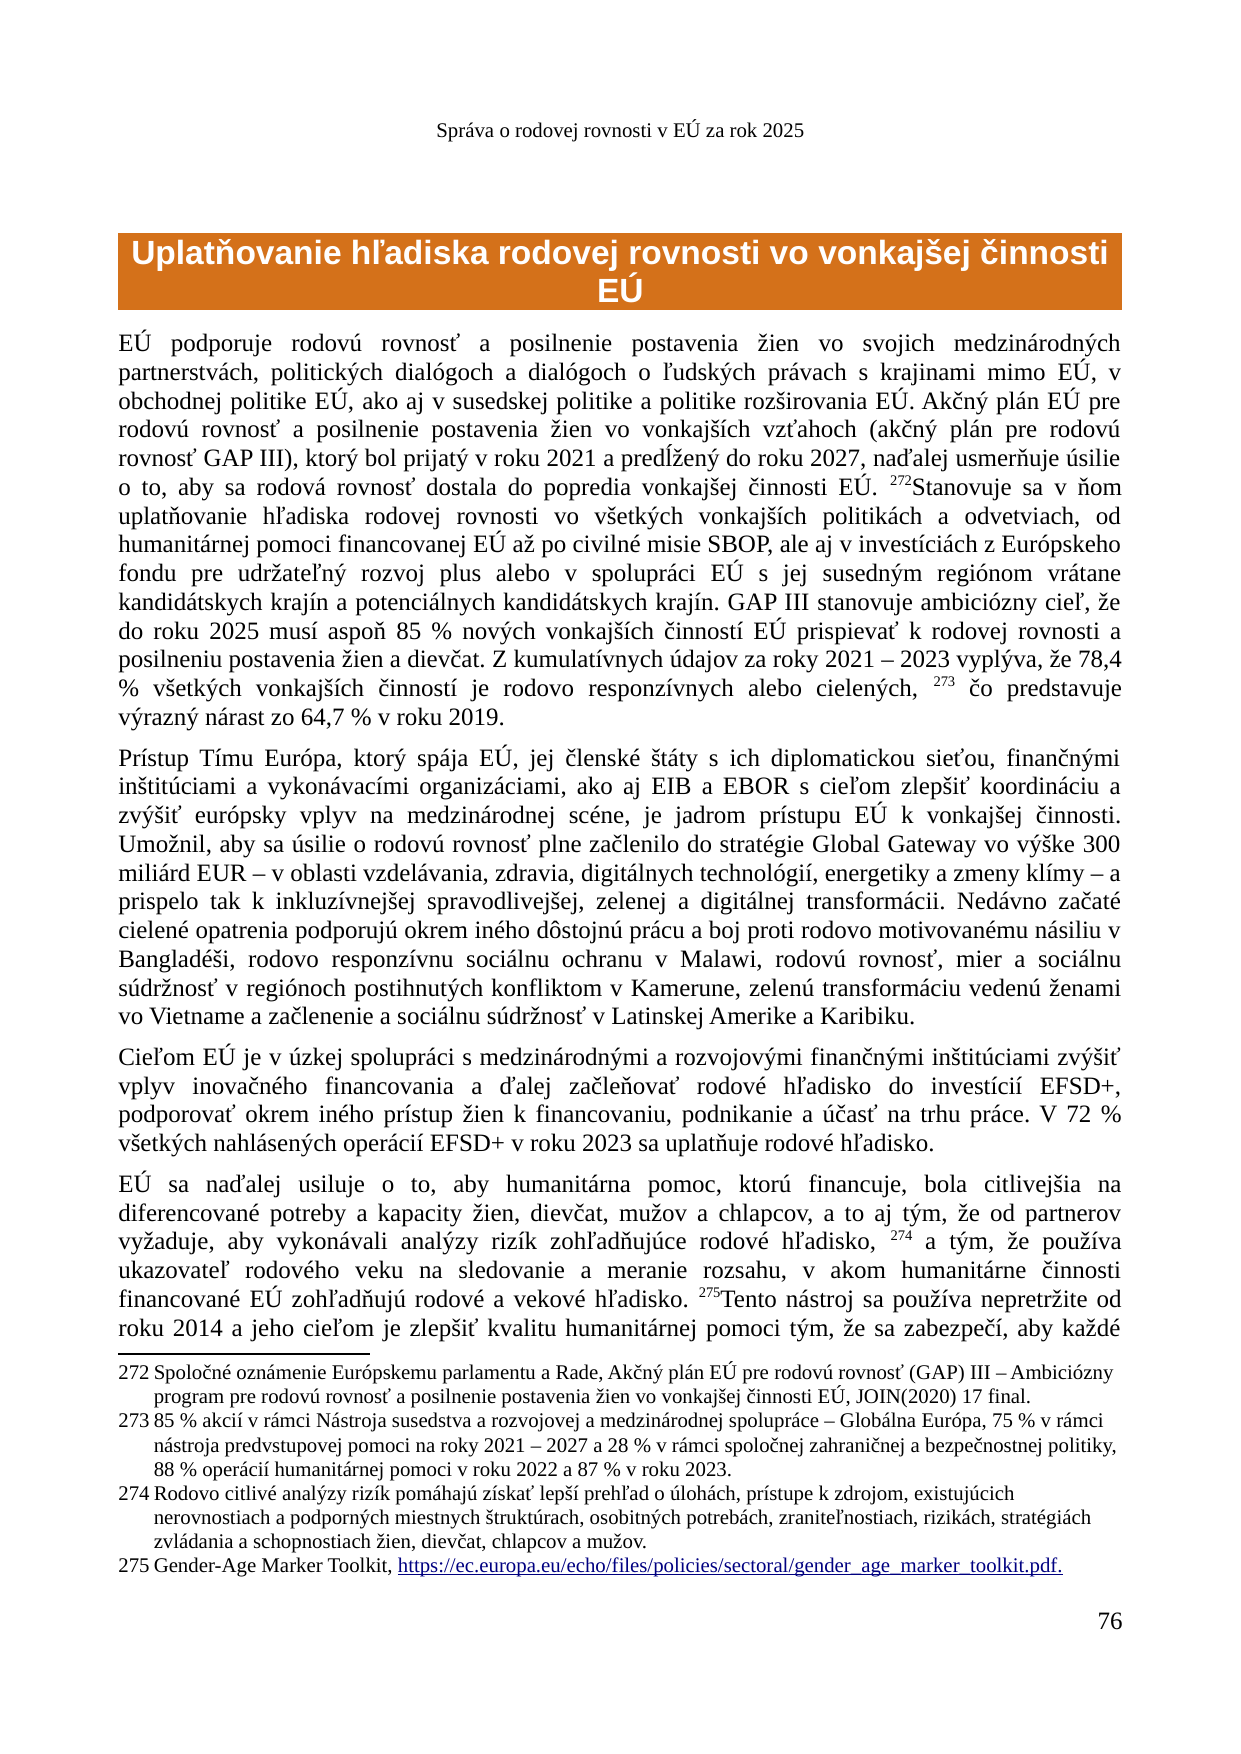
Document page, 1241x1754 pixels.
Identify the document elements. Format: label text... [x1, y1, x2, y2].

text 85 % akcií v rámci Nástroja susedstva a rozvojovej a medzinárodnej spolupráce – Globálna Európa, 75 % v rámci nástroja predvstupovej pomoci na roky 2021 – 2027 a 28 % v rámci spoločnej zahraničnej a bezpečnostnej politiky, 88 % operácií humanitárnej pomoci v roku 2022 a 87 % v roku 2023. [118, 1408, 1122, 1481]
text EÚ sa naďalej usiluje o to, aby humanitárna pomoc, ktorú financuje, bola citlivejšia na diferencované potreby a kapacity žien, dievčat, mužov a chlapcov, a to aj tým, že od partnerov vyžaduje, aby vykonávali analýzy rizík zohľadňujúce rodové hľadisko, a tým, že používa ukazovateľ rodového veku na sledovanie a meranie rozsahu, v akom humanitárne činnosti financované EÚ zohľadňujú rodové a vekové hľadisko. Tento nástroj sa používa nepretržite od roku 2014 a jeho cieľom je zlepšiť kvalitu humanitárnej pomoci tým, že sa zabezpečí, aby každé [118, 1169, 1122, 1341]
text EÚ podporuje rodovú rovnosť a posilnenie postavenia žien vo svojich medzinárodných partnerstvách, politických dialógoch a dialógoch o ľudských právach s krajinami mimo EÚ, v obchodnej politike EÚ, ako aj v susedskej politike a politike rozširovania EÚ. Akčný plán EÚ pre rodovú rovnosť a posilnenie postavenia žien vo vonkajších vzťahoch (akčný plán pre rodovú rovnosť GAP III), ktorý bol prijatý v roku 2021 a predĺžený do roku 2027, naďalej usmerňuje úsilie o to, aby sa rodová rovnosť dostala do popredia vonkajšej činnosti EÚ. Stanovuje sa v ňom uplatňovanie hľadiska rodovej rovnosti vo všetkých vonkajších politikách a odvetviach, od humanitárnej pomoci financovanej EÚ až po civilné misie SBOP, ale aj v investíciách z Európskeho fondu pre udržateľný rozvoj plus alebo v spolupráci EÚ s jej susedným regiónom vrátane kandidátskych krajín a potenciálnych kandidátskych krajín. GAP III stanovuje ambiciózny cieľ, že do roku 2025 musí aspoň 85 % nových vonkajších činností EÚ prispievať k rodovej rovnosti a posilneniu postavenia žien a dievčat. Z kumulatívnych údajov za roky 2021 – 2023 vyplýva, že 78,4 % všetkých vonkajších činností je rodovo responzívnych alebo cielených, čo predstavuje výrazný nárast zo 64,7 % v roku 2019. [118, 328, 1122, 731]
text Cieľom EÚ je v úzkej spolupráci s medzinárodnými a rozvojovými finančnými inštitúciami zvýšiť vplyv inovačného financovania a ďalej začleňovať rodové hľadisko do investícií EFSD+, podporovať okrem iného prístup žien k financovaniu, podnikanie a účasť na trhu práce. V 72 % všetkých nahlásených operácií EFSD+ v roku 2023 sa uplatňuje rodové hľadisko. [118, 1042, 1122, 1157]
subtitle Uplatňovanie hľadiska rodovej rovnosti vo vonkajšej činnosti EÚ [118, 233, 1122, 310]
text Spoločné oznámenie Európskemu parlamentu a Rade, Akčný plán EÚ pre rodovú rovnosť (GAP) III – Ambiciózny program pre rodovú rovnosť a posilnenie postavenia žien vo vonkajšej činnosti EÚ, JOIN(2020) 17 final. [118, 1360, 1122, 1408]
text Rodovo citlivé analýzy rizík pomáhajú získať lepší prehľad o úlohách, prístupe k zdrojom, existujúcich nerovnostiach a podporných miestnych štruktúrach, osobitných potrebách, zraniteľnostiach, rizikách, stratégiách zvládania a schopnostiach žien, dievčat, chlapcov a mužov. [118, 1481, 1122, 1553]
text Gender-Age Marker Toolkit, https://ec.europa.eu/echo/files/policies/sectoral/gender_age_marker_toolkit.pdf. [118, 1553, 1122, 1577]
text Prístup Tímu Európa, ktorý spája EÚ, jej členské štáty s ich diplomatickou sieťou, finančnými inštitúciami a vykonávacími organizáciami, ako aj EIB a EBOR s cieľom zlepšiť koordináciu a zvýšiť európsky vplyv na medzinárodnej scéne, je jadrom prístupu EÚ k vonkajšej činnosti. Umožnil, aby sa úsilie o rodovú rovnosť plne začlenilo do stratégie Global Gateway vo výške 300 miliárd EUR – v oblasti vzdelávania, zdravia, digitálnych technológií, energetiky a zmeny klímy – a prispelo tak k inkluzívnejšej spravodlivejšej, zelenej a digitálnej transformácii. Nedávno začaté cielené opatrenia podporujú okrem iného dôstojnú prácu a boj proti rodovo motivovanému násiliu v Bangladéši, rodovo responzívnu sociálnu ochranu v Malawi, rodovú rovnosť, mier a sociálnu súdržnosť v regiónoch postihnutých konfliktom v Kamerune, zelenú transformáciu vedenú ženami vo Vietname a začlenenie a sociálnu súdržnosť v Latinskej Amerike a Karibiku. [118, 743, 1122, 1030]
